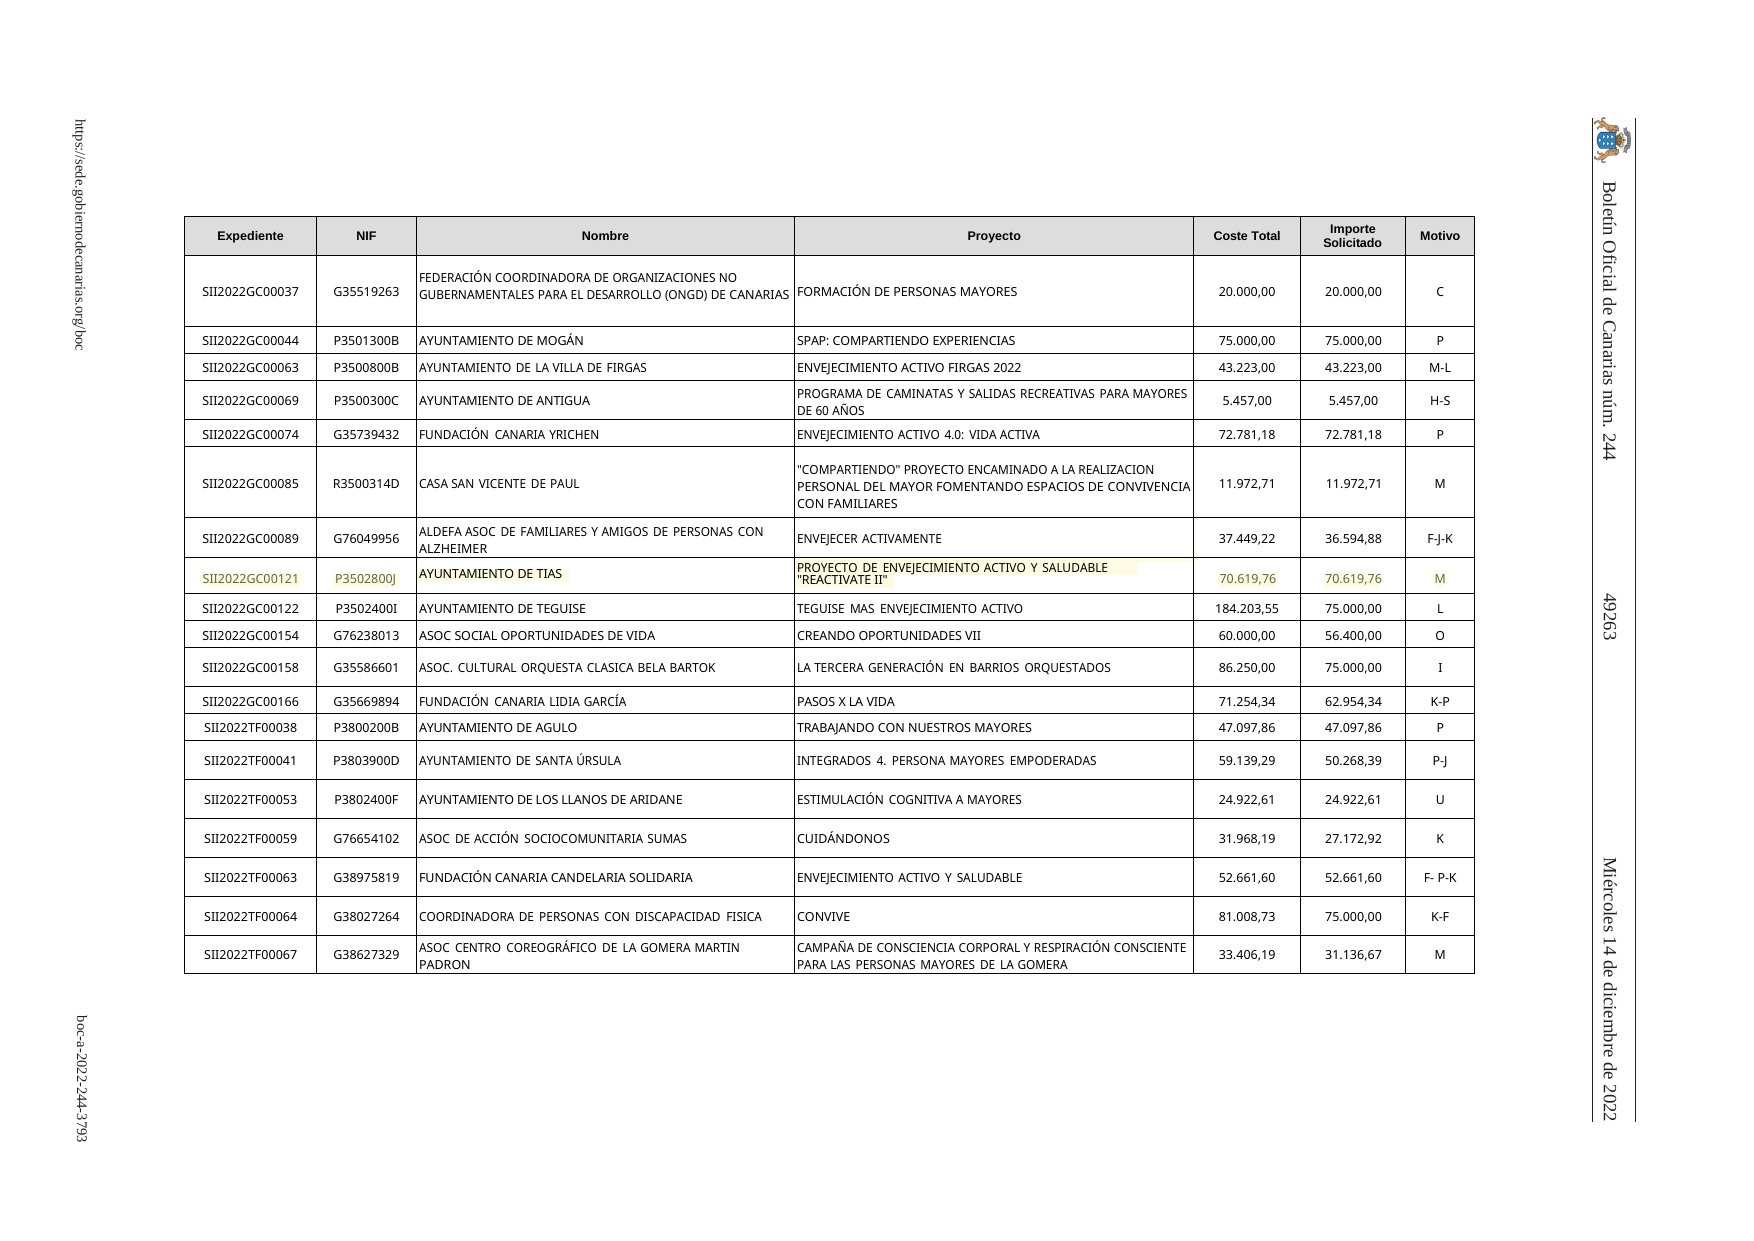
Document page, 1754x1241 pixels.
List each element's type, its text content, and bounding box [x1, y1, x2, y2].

table_header Motivo [1406, 217, 1474, 255]
table_header Proyecto [795, 217, 1193, 255]
table_cell P [1406, 420, 1474, 446]
table_cell 5.457,00 [1301, 381, 1405, 419]
table_cell 75.000,00 [1301, 648, 1405, 686]
table_cell AYUNTAMIENTO DE SANTA ÚRSULA [417, 741, 794, 779]
table_cell 70.619,76 [1194, 558, 1300, 593]
text https://sede.gobiernodecanarias.org/boc [72, 119, 89, 352]
table_cell CASA SAN VICENTE DE PAUL [417, 447, 794, 517]
table_cell "REACTIVATE II" [795, 575, 894, 588]
table_cell SII2022GC00044 [185, 327, 316, 352]
table_cell P3500300C [317, 381, 416, 419]
table_cell ALDEFA ASOC DE FAMILIARES Y AMIGOS DE PERSONAS CON ALZHEIMER [417, 518, 794, 557]
table_cell 75.000,00 [1301, 327, 1405, 352]
table_cell P3500800B [317, 354, 416, 379]
table_header Coste Total [1194, 217, 1300, 255]
table_cell TRABAJANDO CON NUESTROS MAYORES [795, 714, 1193, 740]
table_cell 20.000,00 [1194, 256, 1300, 326]
table_header Nombre [417, 217, 794, 255]
table_cell 47.097,86 [1301, 714, 1405, 740]
table_header Expediente [185, 217, 316, 255]
table_cell 52.661,60 [1301, 858, 1405, 896]
table_cell 86.250,00 [1194, 648, 1300, 686]
table_cell P [1406, 327, 1474, 352]
table_cell 5.457,00 [1194, 381, 1300, 419]
table_cell AYUNTAMIENTO DE LA VILLA DE FIRGAS [417, 354, 794, 379]
table_cell M-L [1406, 354, 1474, 379]
table_cell 37.449,22 [1194, 518, 1300, 557]
table_cell ESTIMULACIÓN COGNITIVA A MAYORES [795, 780, 1193, 818]
table_cell INTEGRADOS 4. PERSONA MAYORES EMPODERADAS [795, 741, 1193, 779]
table_cell P [1406, 714, 1474, 740]
table_cell SII2022TF00059 [185, 819, 316, 857]
table_cell 24.922,61 [1301, 780, 1405, 818]
table_cell H-S [1406, 381, 1474, 419]
table_cell [417, 558, 794, 569]
table_cell G76049956 [317, 518, 416, 557]
table_cell AYUNTAMIENTO DE ANTIGUA [417, 381, 794, 419]
table_cell FORMACIÓN DE PERSONAS MAYORES [795, 256, 1193, 326]
table_cell G35669894 [317, 687, 416, 713]
table_cell SII2022GC00154 [185, 621, 316, 647]
table_cell SII2022GC00089 [185, 518, 316, 557]
table_header NIF [317, 217, 416, 255]
table_cell ASOC CENTRO COREOGRÁFICO DE LA GOMERA MARTIN PADRON [417, 936, 794, 973]
table_cell G38975819 [317, 858, 416, 896]
table_cell 24.922,61 [1194, 780, 1300, 818]
picture [1594, 117, 1631, 163]
table_cell 43.223,00 [1301, 354, 1405, 379]
table_cell PROYECTO DE ENVEJECIMIENTO ACTIVO Y SALUDABLE [795, 562, 1137, 575]
table_cell P3502400I [317, 594, 416, 620]
table_cell 20.000,00 [1301, 256, 1405, 326]
table_cell 27.172,92 [1301, 819, 1405, 857]
table_cell 71.254,34 [1194, 687, 1300, 713]
table_cell 56.400,00 [1301, 621, 1405, 647]
table_cell ENVEJECIMIENTO ACTIVO 4.0: VIDA ACTIVA [795, 420, 1193, 446]
table_cell FUNDACIÓN CANARIA LIDIA GARCÍA [417, 687, 794, 713]
table_cell AYUNTAMIENTO DE TIAS [417, 569, 569, 581]
table_cell G35586601 [317, 648, 416, 686]
table_cell R3500314D [317, 447, 416, 517]
table_cell G35739432 [317, 420, 416, 446]
table_cell 31.968,19 [1194, 819, 1300, 857]
table_cell CUIDÁNDONOS [795, 819, 1193, 857]
table_cell F-J-K [1406, 518, 1474, 557]
table_cell SPAP: COMPARTIENDO EXPERIENCIAS [795, 327, 1193, 352]
table_cell 70.619,76 [1301, 558, 1405, 593]
table_cell 43.223,00 [1194, 354, 1300, 379]
table_cell ASOC SOCIAL OPORTUNIDADES DE VIDA [417, 621, 794, 647]
table_cell G35519263 [317, 256, 416, 326]
table_cell 33.406,19 [1194, 936, 1300, 973]
table_cell SII2022GC00069 [185, 381, 316, 419]
table_cell F- P-K [1406, 858, 1474, 896]
table_cell COORDINADORA DE PERSONAS CON DISCAPACIDAD FISICA [417, 897, 794, 934]
table_cell SII2022TF00041 [185, 741, 316, 779]
table_cell K [1406, 819, 1474, 857]
table_cell SII2022TF00038 [185, 714, 316, 740]
table_cell 72.781,18 [1194, 420, 1300, 446]
table_cell [795, 558, 1193, 562]
table_cell AYUNTAMIENTO DE AGULO [417, 714, 794, 740]
table_cell P3803900D [317, 741, 416, 779]
table_cell 75.000,00 [1301, 897, 1405, 934]
table_header Importe Solicitado [1301, 217, 1405, 255]
table_cell SII2022GC00063 [185, 354, 316, 379]
table_cell FUNDACIÓN CANARIA CANDELARIA SOLIDARIA [417, 858, 794, 896]
table_cell SII2022GC00166 [185, 687, 316, 713]
table_cell AYUNTAMIENTO DE LOS LLANOS DE ARIDANE [417, 780, 794, 818]
table_cell SII2022TF00067 [185, 936, 316, 973]
table_cell P3802400F [317, 780, 416, 818]
table_cell CAMPAÑA DE CONSCIENCIA CORPORAL Y RESPIRACIÓN CONSCIENTE PARA LAS PERSONAS MAYORES DE LA GOMERA [795, 936, 1193, 973]
table_cell I [1406, 648, 1474, 686]
table_cell M [1406, 447, 1474, 517]
table_cell FEDERACIÓN COORDINADORA DE ORGANIZACIONES NO GUBERNAMENTALES PARA EL DESARROLLO (ONGD) DE CANARIAS [417, 256, 794, 326]
table_cell AYUNTAMIENTO DE MOGÁN [417, 327, 794, 352]
text boc-a-2022-244-3793 [74, 1016, 91, 1145]
table_cell C [1406, 256, 1474, 326]
table_cell PASOS X LA VIDA [795, 687, 1193, 713]
table_cell G38627329 [317, 936, 416, 973]
table_cell SII2022GC00122 [185, 594, 316, 620]
table_cell 60.000,00 [1194, 621, 1300, 647]
table_cell G76238013 [317, 621, 416, 647]
text Boletín Oficial de Canarias núm. 244 [1599, 181, 1621, 462]
table_cell P-J [1406, 741, 1474, 779]
table_cell 52.661,60 [1194, 858, 1300, 896]
table_cell 36.594,88 [1301, 518, 1405, 557]
table_cell SII2022TF00053 [185, 780, 316, 818]
table_cell CONVIVE [795, 897, 1193, 934]
table_cell 59.139,29 [1194, 741, 1300, 779]
table_cell L [1406, 594, 1474, 620]
table_cell [569, 569, 794, 581]
table_cell 11.972,71 [1194, 447, 1300, 517]
table_cell K-F [1406, 897, 1474, 934]
table_cell CREANDO OPORTUNIDADES VII [795, 621, 1193, 647]
table_cell 81.008,73 [1194, 897, 1300, 934]
table_cell P3502800J [317, 558, 416, 593]
table_cell FUNDACIÓN CANARIA YRICHEN [417, 420, 794, 446]
table_cell AYUNTAMIENTO DE TEGUISE [417, 594, 794, 620]
table_cell PROGRAMA DE CAMINATAS Y SALIDAS RECREATIVAS PARA MAYORES DE 60 AÑOS [795, 381, 1193, 419]
table_cell 75.000,00 [1194, 327, 1300, 352]
table_cell 72.781,18 [1301, 420, 1405, 446]
table_cell SII2022GC00074 [185, 420, 316, 446]
table_cell M [1406, 558, 1474, 593]
table_cell ENVEJECIMIENTO ACTIVO Y SALUDABLE [795, 858, 1193, 896]
text 49263 [1600, 593, 1621, 642]
table_cell G76654102 [317, 819, 416, 857]
table_cell ENVEJECIMIENTO ACTIVO FIRGAS 2022 [795, 354, 1193, 379]
table_cell U [1406, 780, 1474, 818]
table_cell SII2022GC00121 [185, 558, 316, 593]
table_cell 75.000,00 [1301, 594, 1405, 620]
table_cell TEGUISE MAS ENVEJECIMIENTO ACTIVO [795, 594, 1193, 620]
table_cell [1138, 562, 1193, 575]
table_cell 47.097,86 [1194, 714, 1300, 740]
table_cell K-P [1406, 687, 1474, 713]
table_cell 11.972,71 [1301, 447, 1405, 517]
table_cell 31.136,67 [1301, 936, 1405, 973]
table_cell 62.954,34 [1301, 687, 1405, 713]
table_cell 184.203,55 [1194, 594, 1300, 620]
table_cell [417, 581, 794, 593]
table_cell LA TERCERA GENERACIÓN EN BARRIOS ORQUESTADOS [795, 648, 1193, 686]
table_cell "COMPARTIENDO" PROYECTO ENCAMINADO A LA REALIZACION PERSONAL DEL MAYOR FOMENTANDO ESPACIOS DE CONVIVENCIA CON FAMILIARES [795, 447, 1193, 517]
table_cell G38027264 [317, 897, 416, 934]
table_cell [894, 575, 1193, 588]
table_cell SII2022TF00063 [185, 858, 316, 896]
table_cell P3501300B [317, 327, 416, 352]
table_cell O [1406, 621, 1474, 647]
text Miércoles 14 de diciembre de 2022 [1600, 857, 1621, 1124]
table_cell SII2022GC00037 [185, 256, 316, 326]
table_cell SII2022GC00085 [185, 447, 316, 517]
table_cell SII2022GC00158 [185, 648, 316, 686]
table_cell 50.268,39 [1301, 741, 1405, 779]
table_cell P3800200B [317, 714, 416, 740]
table_cell ASOC DE ACCIÓN SOCIOCOMUNITARIA SUMAS [417, 819, 794, 857]
table_cell ENVEJECER ACTIVAMENTE [795, 518, 1193, 557]
table_cell M [1406, 936, 1474, 973]
table_cell ASOC. CULTURAL ORQUESTA CLASICA BELA BARTOK [417, 648, 794, 686]
table_cell [795, 588, 1193, 593]
table_cell SII2022TF00064 [185, 897, 316, 934]
